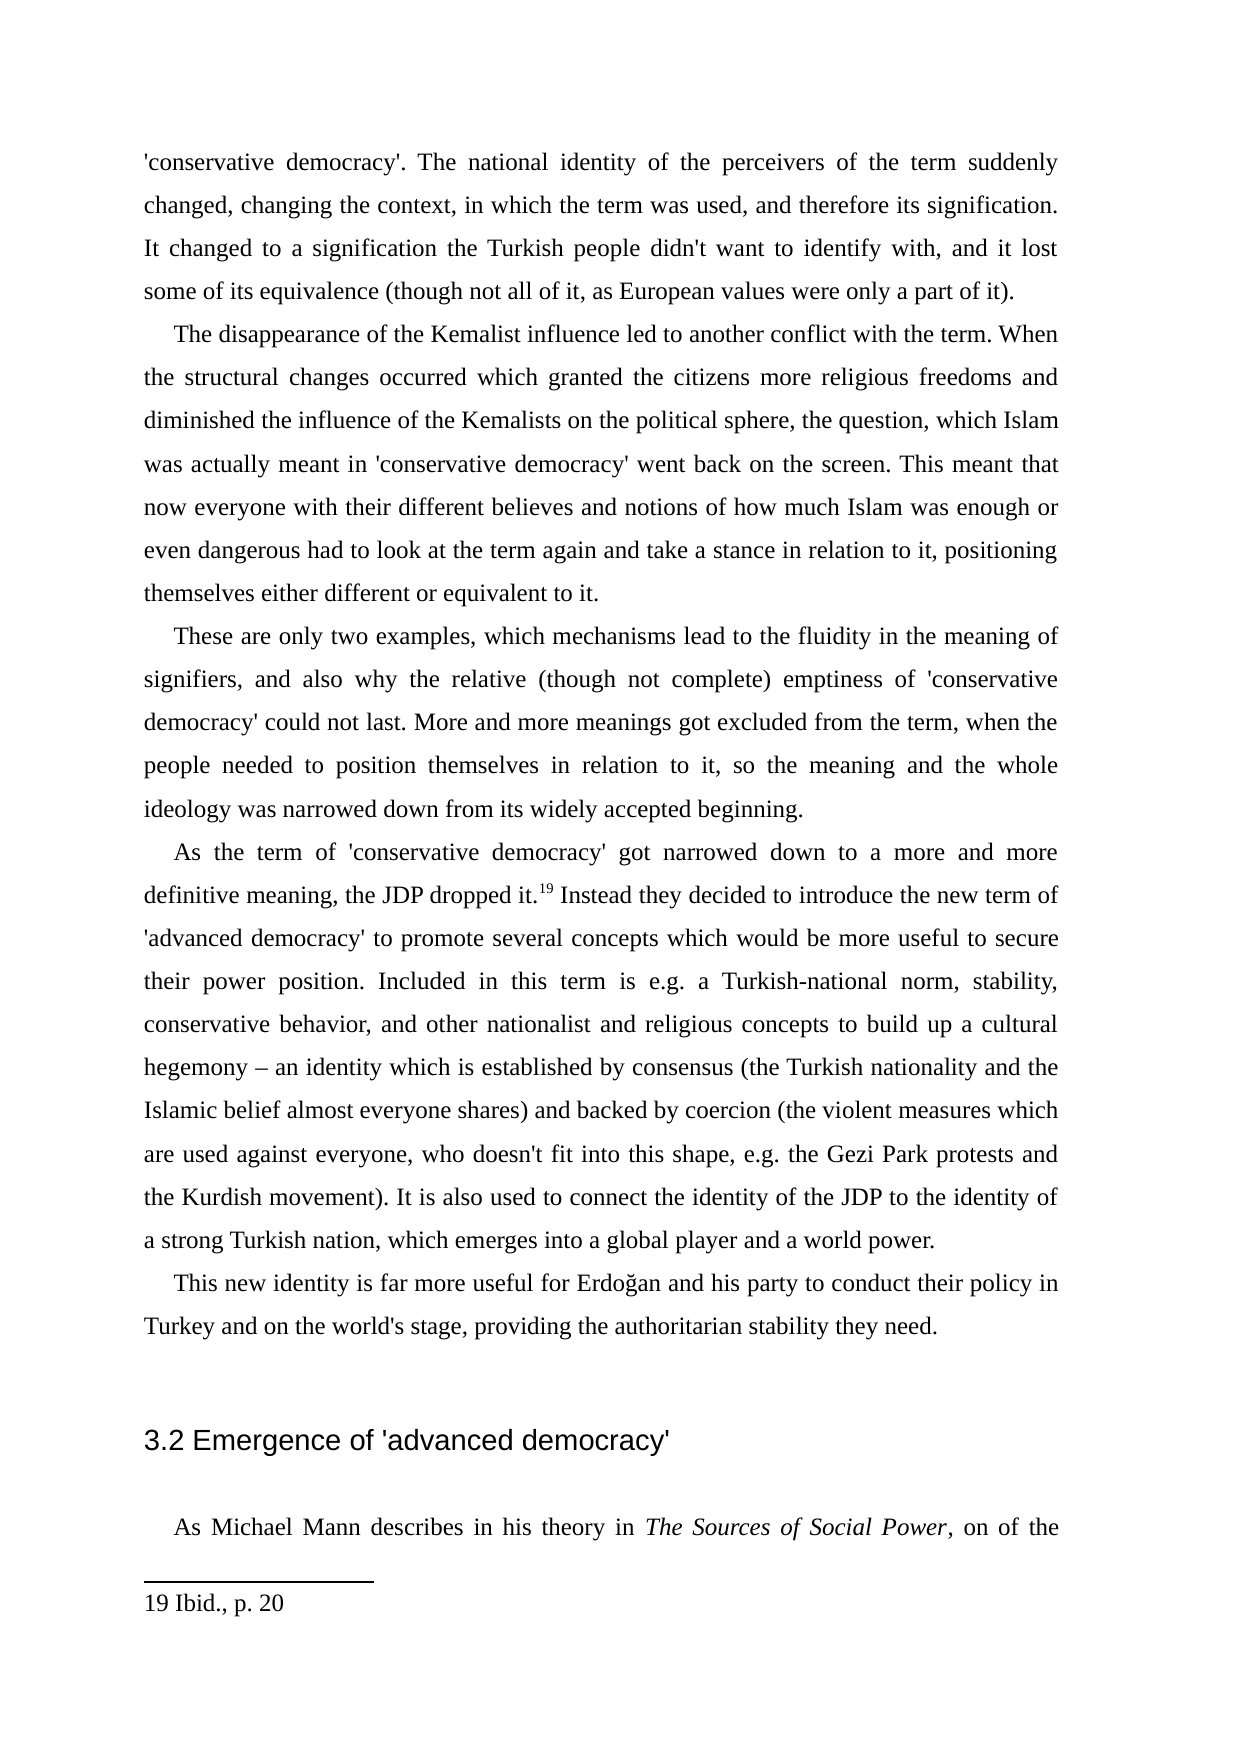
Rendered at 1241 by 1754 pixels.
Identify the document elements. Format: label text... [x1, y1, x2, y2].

text This new identity is far more useful for Erdoğan and his party to conduct their policy in Turkey and on the world's stage, providing the authoritarian stability they need. [144, 1268, 1059, 1340]
text 'conservative democracy'. The national identity of the perceivers of the term suddenly changed, changing the context, in which the term was used, and therefore its signification. It changed to a signification the Turkish people didn't want to identify with, and it lost some of its equivalence (though not all of it, as European values were only a part of it). [144, 147, 1059, 305]
text As the term of 'conservative democracy' got narrowed down to a more and more definitive meaning, the JDP dropped it. Instead they decided to introduce the new term of 'advanced democracy' to promote several concepts which would be more useful to secure their power position. Included in this term is e.g. a Turkish-national norm, stability, conservative behavior, and other nationalist and religious concepts to build up a cultural hegemony – an identity which is established by consensus (the Turkish nationality and the Islamic belief almost everyone shares) and backed by coercion (the violent measures which are used against everyone, who doesn't fit into this shape, e.g. the Gezi Park protests and the Kurdish movement). It is also used to connect the identity of the JDP to the identity of a strong Turkish nation, which emerges into a global player and a world power. [144, 837, 1059, 1254]
text As Michael Mann describes in his theory in The Sources of Social Power, on of the [144, 1512, 1059, 1540]
subtitle 3.2 Emergence of 'advanced democracy' [144, 1422, 1059, 1456]
text These are only two examples, which mechanisms lead to the fluidity in the meaning of signifiers, and also why the relative (though not complete) emptiness of 'conservative democracy' could not last. More and more meanings got excluded from the term, when the people needed to position themselves in relation to it, so the meaning and the whole ideology was narrowed down from its widely accepted beginning. [144, 621, 1059, 822]
text Ibid., p. 20 [144, 1588, 1059, 1617]
text The disappearance of the Kemalist influence led to another conflict with the term. When the structural changes occurred which granted the citizens more religious freedoms and diminished the influence of the Kemalists on the political sphere, the question, which Islam was actually meant in 'conservative democracy' went back on the screen. This meant that now everyone with their different believes and notions of how much Islam was enough or even dangerous had to look at the term again and take a stance in relation to it, positioning themselves either different or equivalent to it. [144, 319, 1059, 607]
